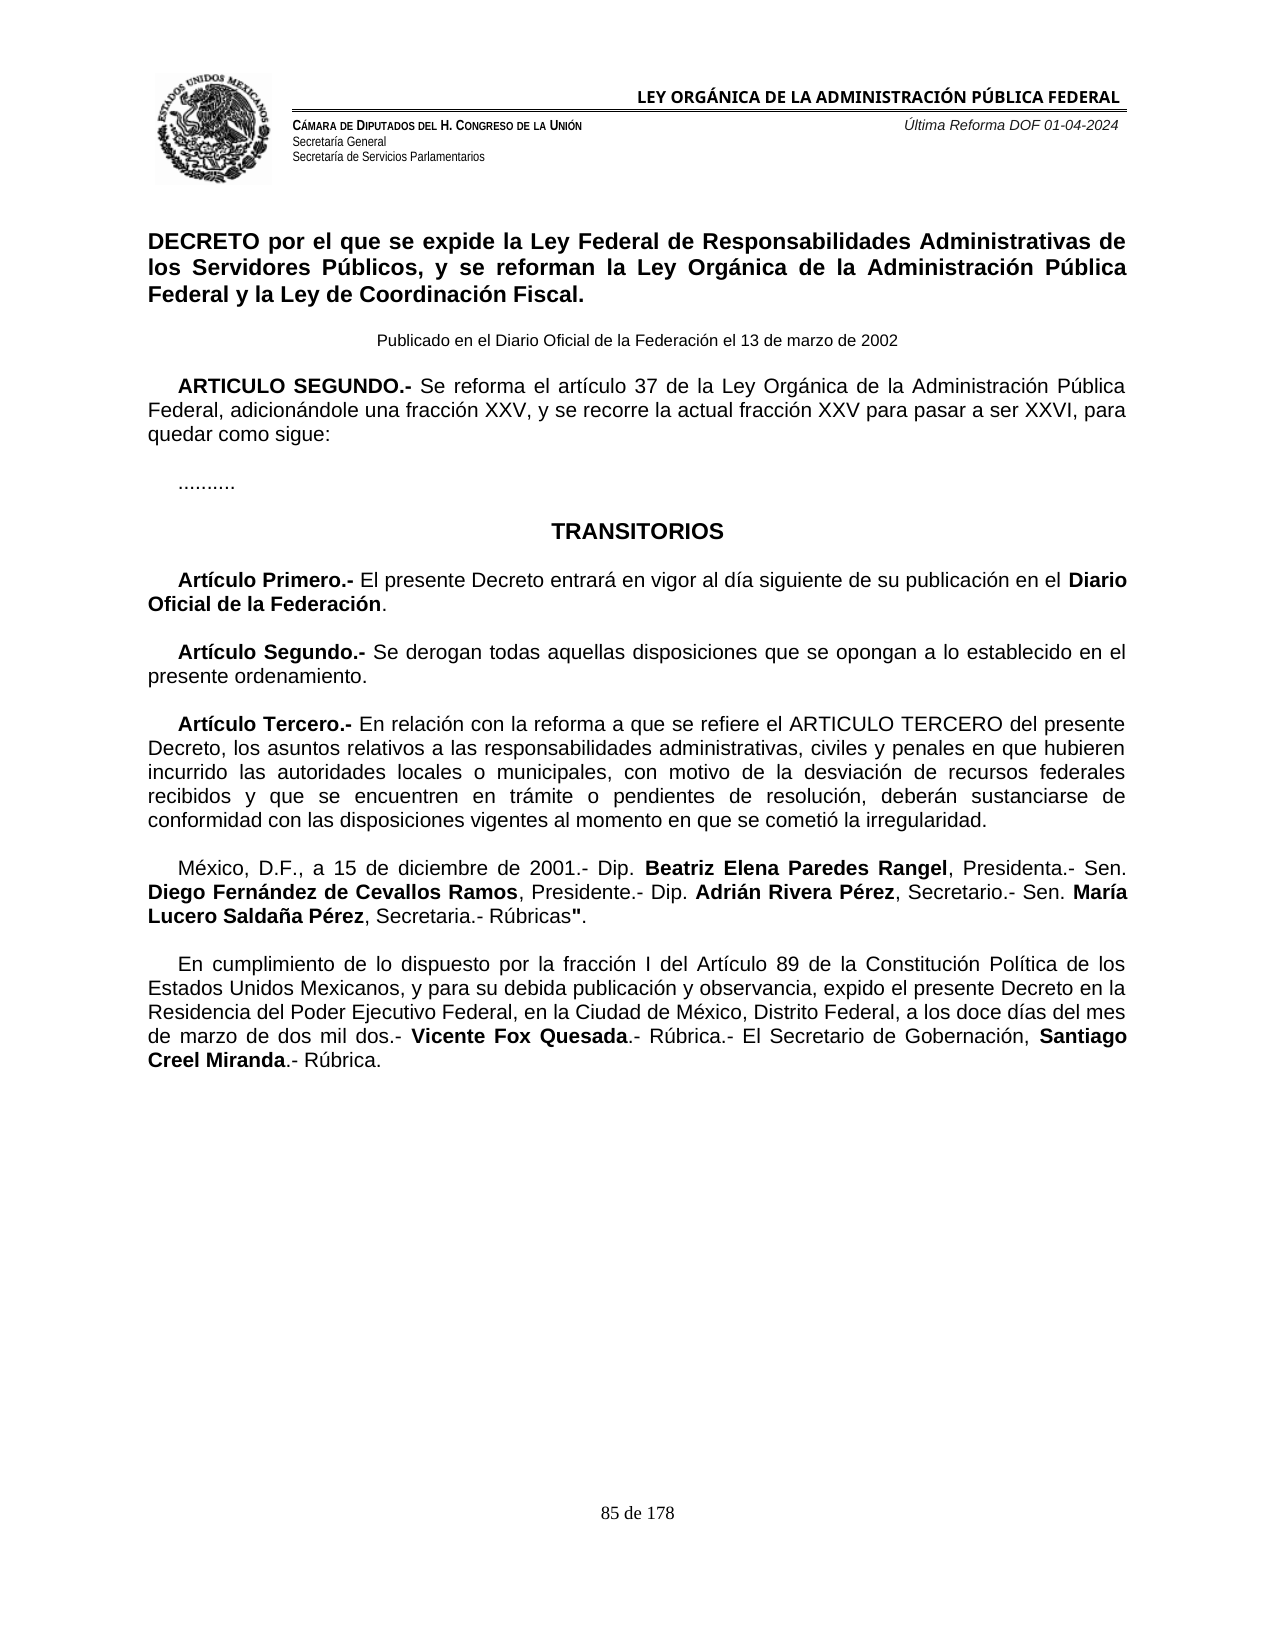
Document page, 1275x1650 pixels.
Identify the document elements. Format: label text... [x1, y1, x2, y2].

text México, D.F., a 15 de diciembre de 2001.- Dip. Beatriz Elena Paredes Rangel, Presidenta.- Sen. Diego Fernández de Cevallos Ramos, Presidente.- Dip. Adrián Rivera Pérez, Secretario.- Sen. María Lucero Saldaña Pérez, Secretaria.- Rúbricas". [148, 856, 1127, 928]
text DECRETO por el que se expide la Ley Federal de Responsabilidades Administrativas de los Servidores Públicos, y se reforman la Ley Orgánica de la Administración Pública Federal y la Ley de Coordinación Fiscal. [148, 228, 1127, 307]
text Publicado en el Diario Oficial de la Federación el 13 de marzo de 2002 [148, 331, 1127, 350]
text ARTICULO SEGUNDO.- Se reforma el artículo 37 de la Ley Orgánica de la Administración Pública Federal, adicionándole una fracción XXV, y se recorre la actual fracción XXV para pasar a ser XXVI, para quedar como sigue: [148, 374, 1127, 446]
text TRANSITORIOS [148, 518, 1127, 544]
text Artículo Primero.- El presente Decreto entrará en vigor al día siguiente de su publicación en el Diario Oficial de la Federación. [148, 568, 1127, 616]
text Artículo Segundo.- Se derogan todas aquellas disposiciones que se opongan a lo establecido en el presente ordenamiento. [148, 640, 1127, 688]
text Artículo Tercero.- En relación con la reforma a que se refiere el ARTICULO TERCERO del presente Decreto, los asuntos relativos a las responsabilidades administrativas, civiles y penales en que hubieren incurrido las autoridades locales o municipales, con motivo de la desviación de recursos federales recibidos y que se encuentren en trámite o pendientes de resolución, deberán sustanciarse de conformidad con las disposiciones vigentes al momento en que se cometió la irregularidad. [148, 712, 1127, 832]
text .......... [148, 470, 1127, 494]
text En cumplimiento de lo dispuesto por la fracción I del Artículo 89 de la Constitución Política de los Estados Unidos Mexicanos, y para su debida publicación y observancia, expido el presente Decreto en la Residencia del Poder Ejecutivo Federal, en la Ciudad de México, Distrito Federal, a los doce días del mes de marzo de dos mil dos.- Vicente Fox Quesada.- Rúbrica.- El Secretario de Gobernación, Santiago Creel Miranda.- Rúbrica. [148, 952, 1127, 1071]
